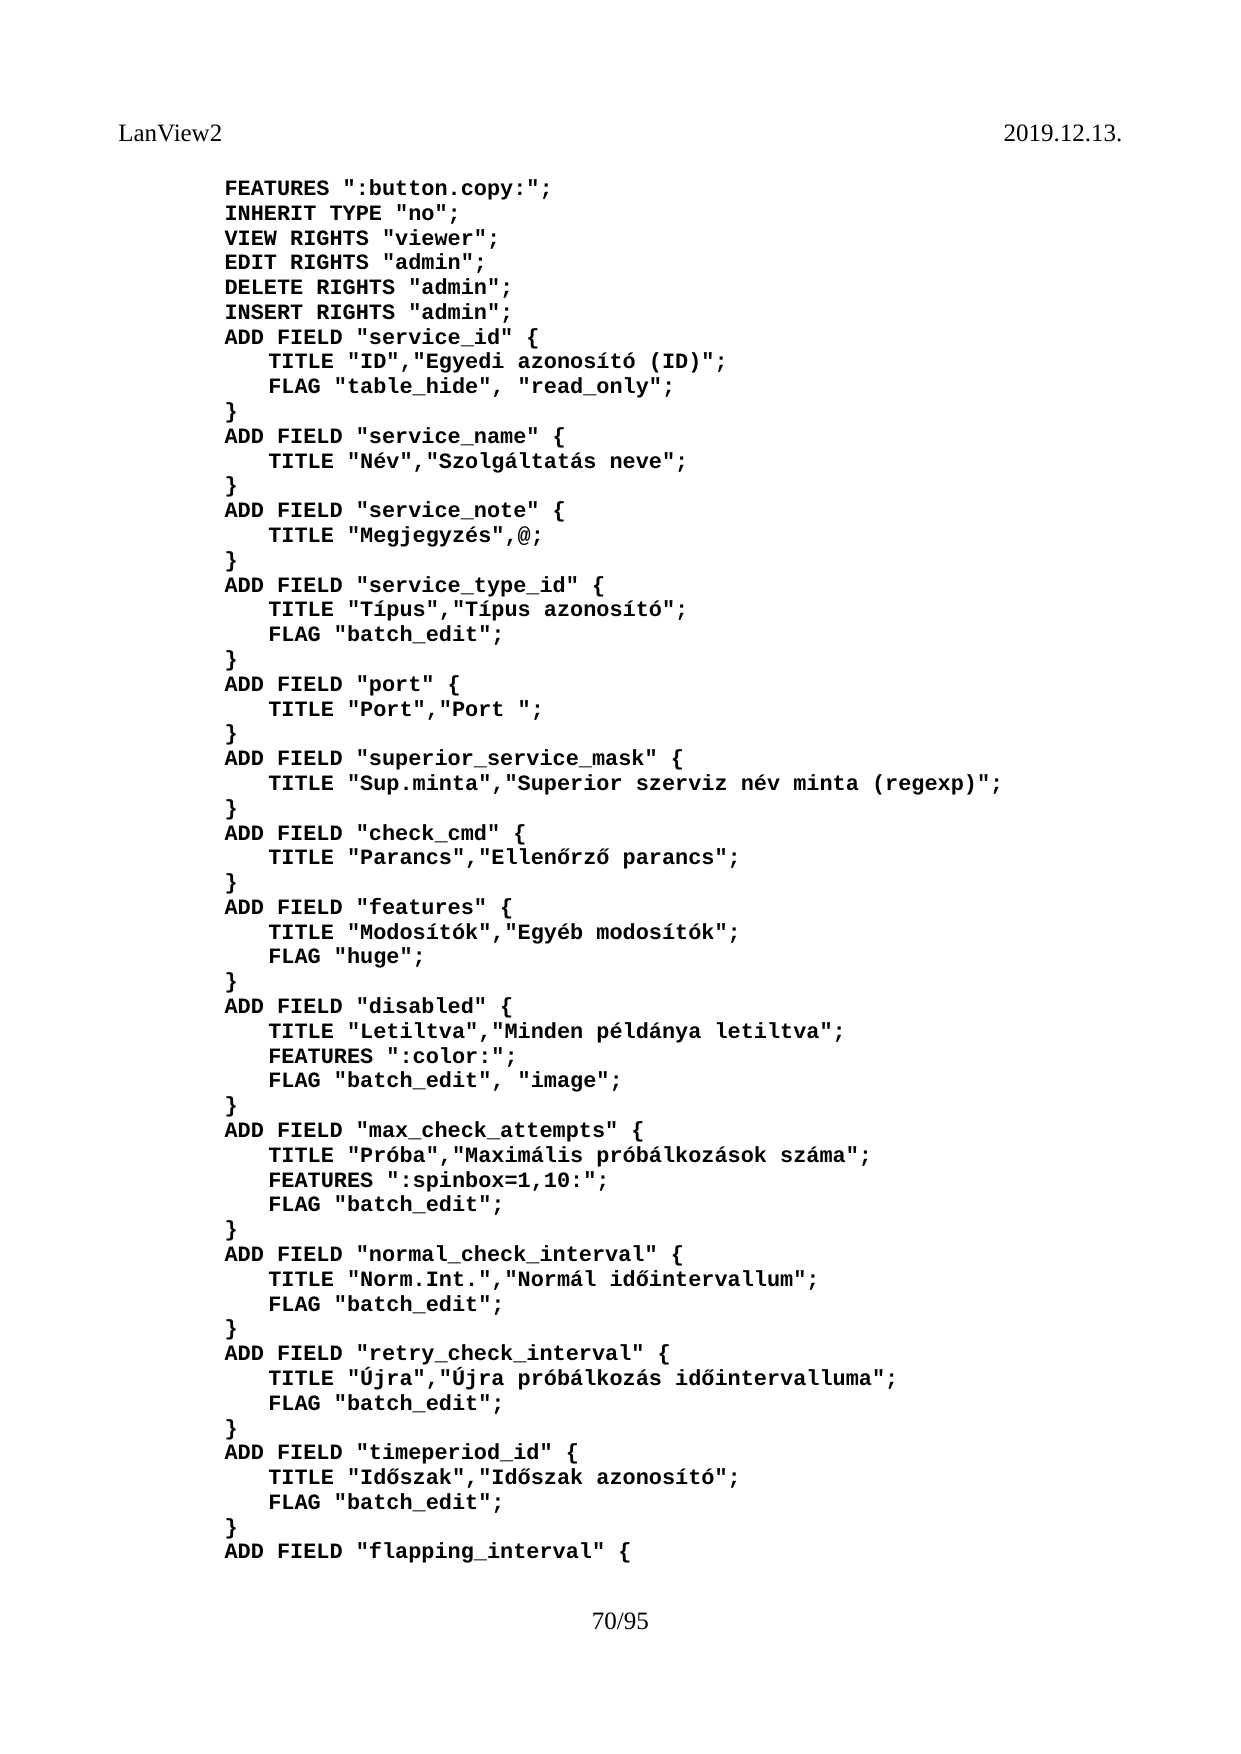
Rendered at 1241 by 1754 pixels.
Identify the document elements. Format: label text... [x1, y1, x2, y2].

text ADD FIELD "service_id" { TITLE "ID","Egyedi azonosító (ID)"; FLAG "table_hide", "read_only"; } [177, 326, 1122, 425]
text ADD FIELD "check_cmd" { TITLE "Parancs","Ellenőrző parancs"; } [177, 822, 1122, 896]
text ADD FIELD "service_type_id" { TITLE "Típus","Típus azonosító"; FLAG "batch_edit"; } [177, 574, 1122, 673]
text ADD FIELD "max_check_attempts" { TITLE "Próba","Maximális próbálkozások száma"; FEATURES ":spinbox=1,10:"; FLAG "batch_edit"; } [177, 1119, 1122, 1243]
text ADD FIELD "port" { TITLE "Port","Port "; } [177, 673, 1122, 747]
text ADD FIELD "timeperiod_id" { TITLE "Időszak","Időszak azonosító"; FLAG "batch_edit"; } [177, 1441, 1122, 1541]
text ADD FIELD "features" { TITLE "Modosítók","Egyéb modosítók"; FLAG "huge"; } [177, 896, 1122, 995]
text ADD FIELD "normal_check_interval" { TITLE "Norm.Int.","Normál időintervallum"; FLAG "batch_edit"; } [177, 1243, 1122, 1342]
text ADD FIELD "flapping_interval" { [177, 1541, 1122, 1565]
text FEATURES ":button.copy:"; INHERIT TYPE "no"; VIEW RIGHTS "viewer"; EDIT RIGHTS "admin"; DELETE RIGHTS "admin"; INSERT RIGHTS "admin"; [177, 177, 1122, 326]
text } [177, 549, 1122, 574]
text ADD FIELD "retry_check_interval" { TITLE "Újra","Újra próbálkozás időintervalluma"; FLAG "batch_edit"; } [177, 1342, 1122, 1441]
text ADD FIELD "disabled" { TITLE "Letiltva","Minden példánya letiltva"; FEATURES ":color:"; FLAG "batch_edit", "image"; } [177, 995, 1122, 1119]
text ADD FIELD "service_note" { TITLE "Megjegyzés",@; [177, 499, 1122, 549]
text ADD FIELD "superior_service_mask" { TITLE "Sup.minta","Superior szerviz név minta (regexp)"; } [177, 747, 1122, 822]
text ADD FIELD "service_name" { TITLE "Név","Szolgáltatás neve"; } [177, 425, 1122, 499]
